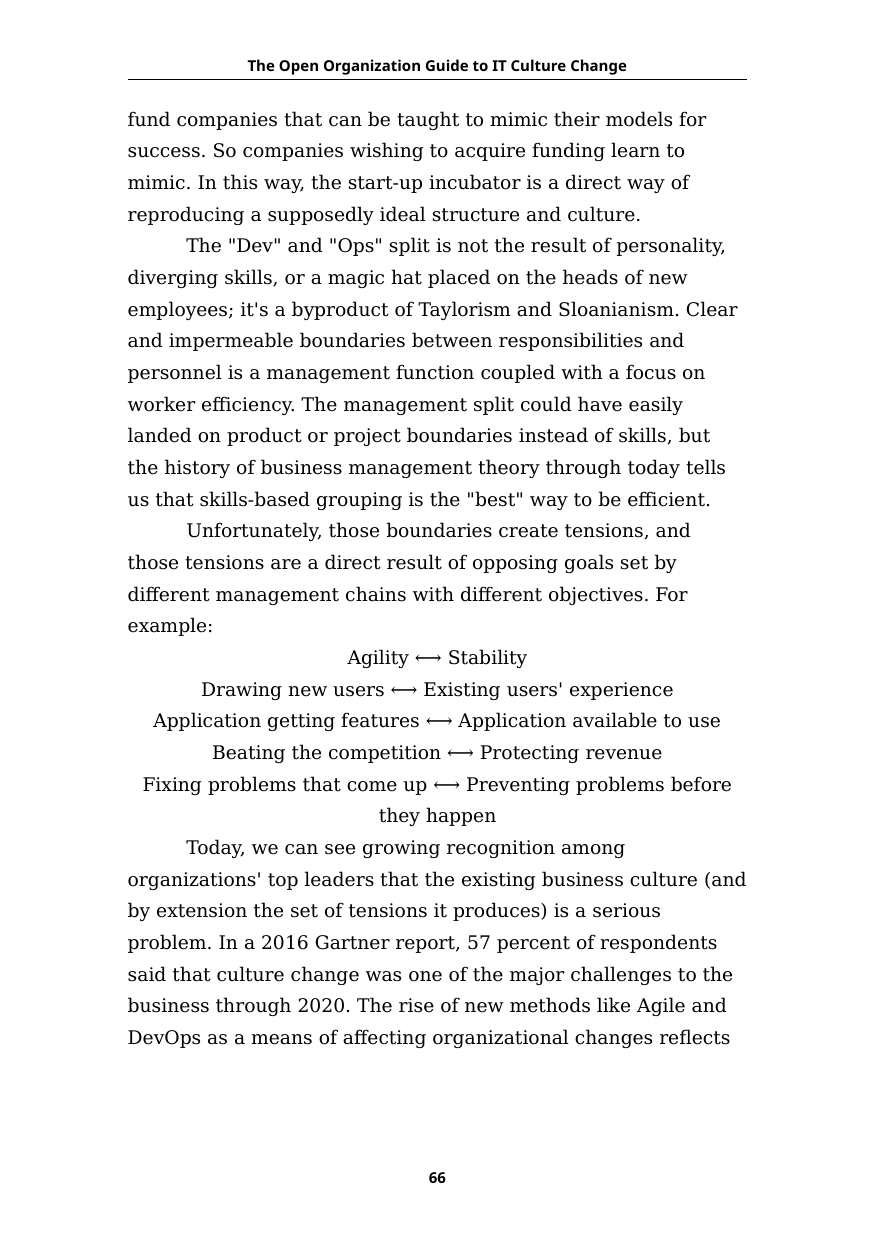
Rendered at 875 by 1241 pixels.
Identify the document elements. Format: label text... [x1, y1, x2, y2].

text The "Dev" and "Ops" split is not the result of personality, diverging skills, or a magic hat placed on the heads of new employees; it's a byproduct of Taylorism and Sloanianism. Clear and impermeable boundaries between responsibilities and personnel is a management function coupled with a focus on worker efficiency. The management split could have easily landed on product or project boundaries instead of skills, but the history of business management theory through today tells us that skills-based grouping is the "best" way to be efficient. [127, 235, 747, 511]
text Today, we can see growing recognition among organizations' top leaders that the existing business culture (and by extension the set of tensions it produces) is a serious problem. In a 2016 Gartner report, 57 percent of respondents said that culture change was one of the major challenges to the business through 2020. The rise of new methods like Agile and DevOps as a means of affecting organizational changes reflects [127, 837, 747, 1049]
text Fixing problems that come up ⟷ Preventing problems before they happen [127, 774, 747, 827]
text Agility ⟷ Stability [127, 647, 747, 669]
text Application getting features ⟷ Application available to use [127, 710, 747, 732]
text Beating the competition ⟷ Protecting revenue [127, 742, 747, 764]
text Drawing new users ⟷ Existing users' experience [127, 679, 747, 701]
text fund companies that can be taught to mimic their models for success. So companies wishing to acquire funding learn to mimic. In this way, the start-up incubator is a direct way of reproducing a supposedly ideal structure and culture. [127, 109, 747, 226]
text Unfortunately, those boundaries create tensions, and those tensions are a direct result of opposing goals set by different management chains with different objectives. For example: [127, 520, 747, 637]
